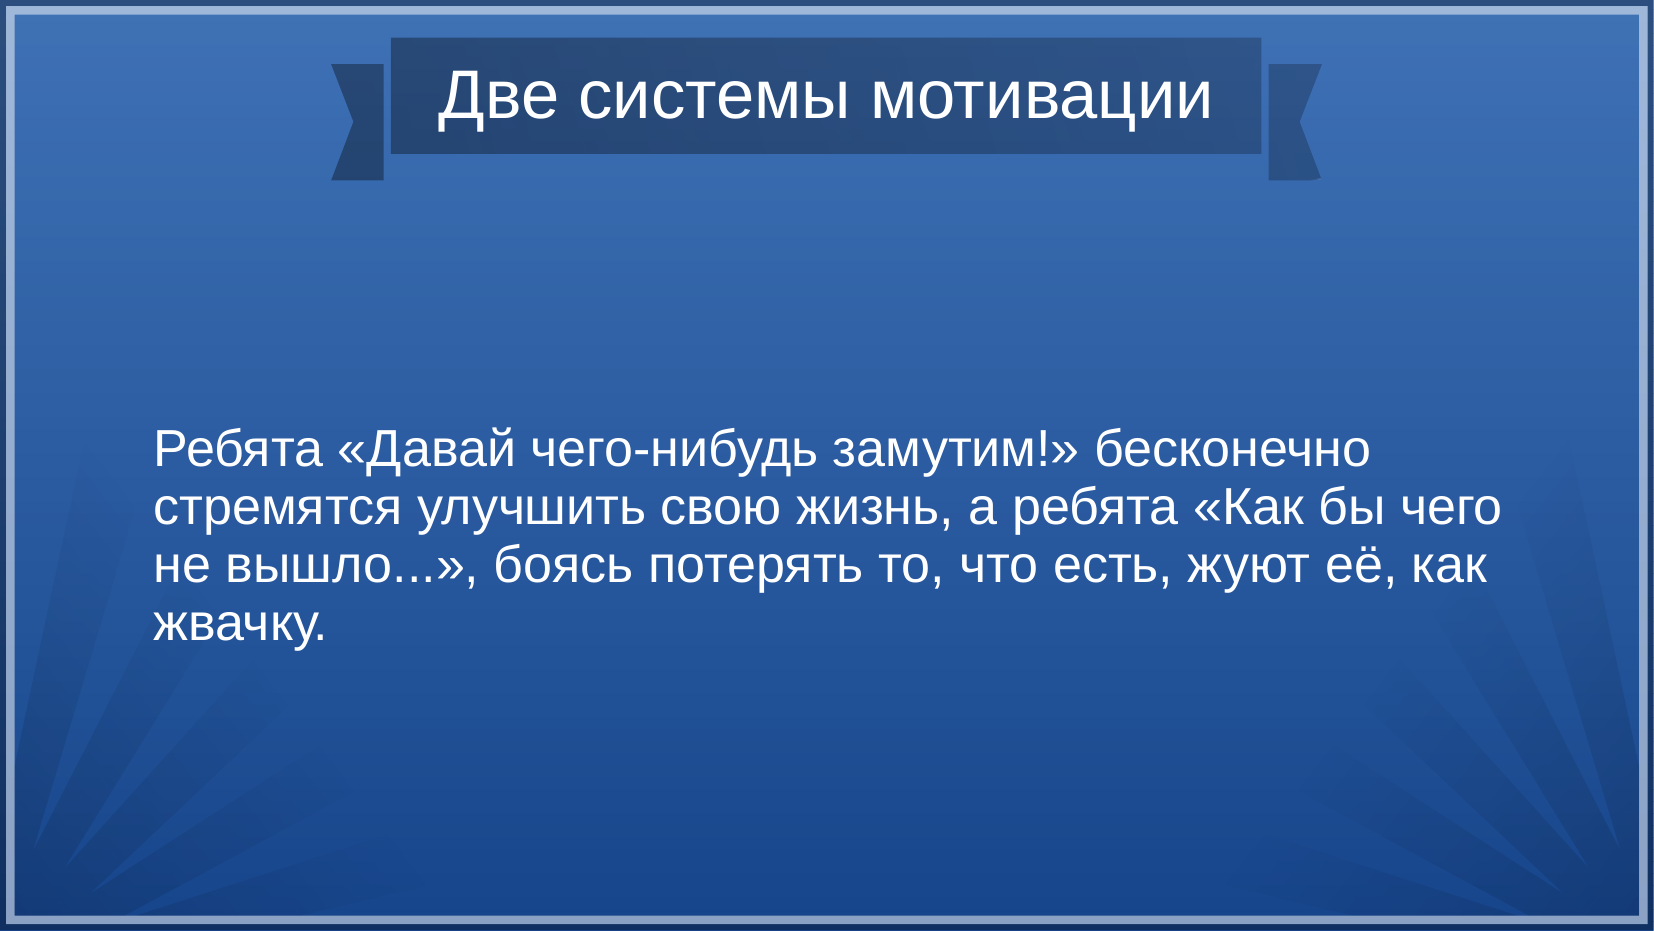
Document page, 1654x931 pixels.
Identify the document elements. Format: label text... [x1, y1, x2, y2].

list Ребята «Давай чего-нибудь замутим!» бесконечно стремятся улучшить свою жизнь, а ребята «Как бы чего не вышло...», боясь потерять то, что есть, жуют её, как жвачку. [82, 224, 1571, 848]
title Две системы мотивации [389, 35, 1264, 154]
